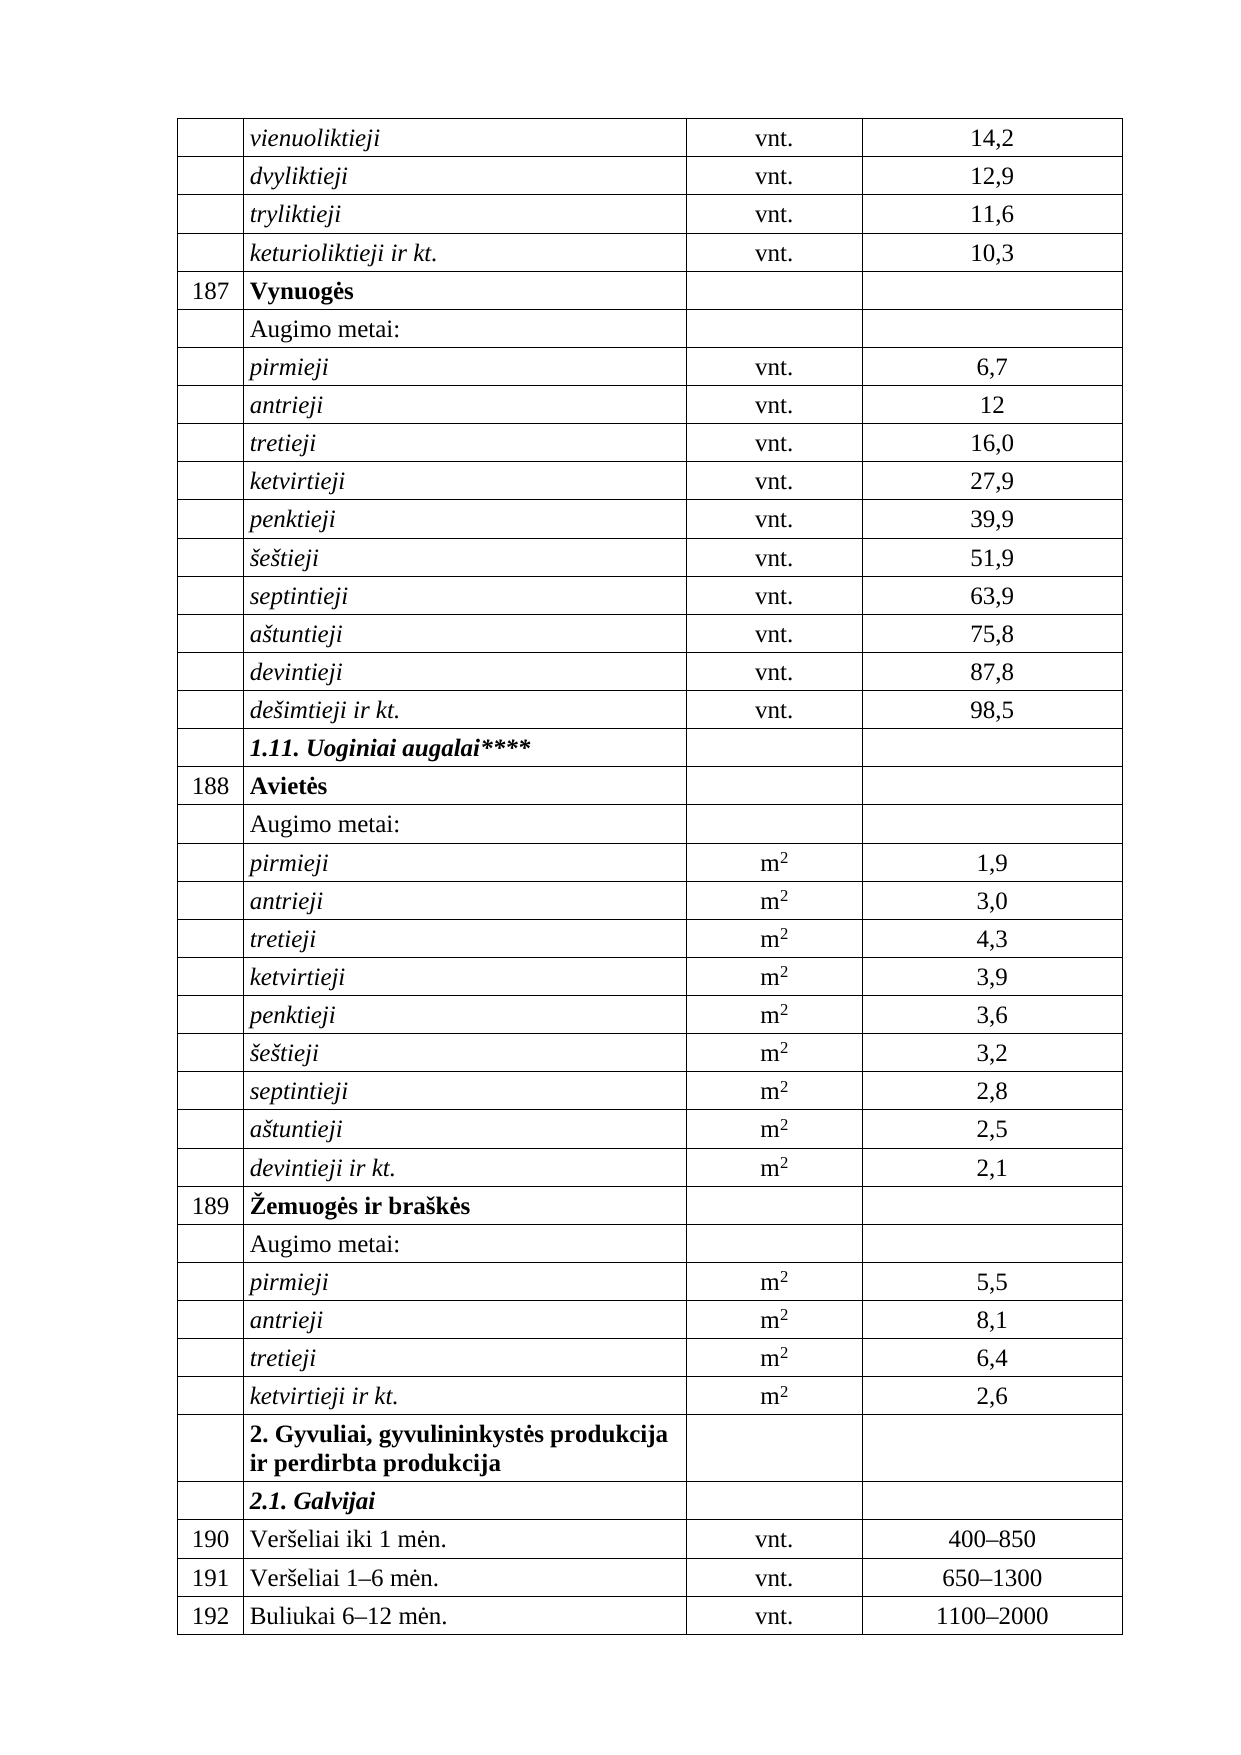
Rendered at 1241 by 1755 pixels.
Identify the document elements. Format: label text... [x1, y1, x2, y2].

table_cell vnt. [687, 195, 862, 232]
table_cell m2 [687, 1110, 862, 1147]
table_cell [178, 386, 243, 423]
table_cell septintieji [244, 1072, 686, 1109]
table_cell 39,9 [863, 500, 1122, 537]
table_cell m2 [687, 1149, 862, 1186]
table_cell [687, 1415, 862, 1481]
table_cell m2 [687, 996, 862, 1033]
table_cell ketvirtieji ir kt. [244, 1377, 686, 1414]
table_cell šeštieji [244, 539, 686, 576]
table_cell aštuntieji [244, 615, 686, 652]
table_cell antrieji [244, 882, 686, 919]
table_cell 10,3 [863, 234, 1122, 271]
table_cell 51,9 [863, 539, 1122, 576]
table_cell [687, 805, 862, 842]
table_cell 27,9 [863, 462, 1122, 499]
table_cell 6,4 [863, 1339, 1122, 1376]
table_cell 63,9 [863, 577, 1122, 614]
table_cell 1,9 [863, 844, 1122, 881]
table_cell 188 [178, 767, 243, 804]
table_cell [178, 234, 243, 271]
table_cell 2,5 [863, 1110, 1122, 1147]
table_cell m2 [687, 844, 862, 881]
table_cell 14,2 [863, 119, 1122, 156]
table_cell 187 [178, 272, 243, 309]
table_cell 75,8 [863, 615, 1122, 652]
table_cell 6,7 [863, 348, 1122, 385]
table_cell pirmieji [244, 844, 686, 881]
table_cell [178, 1034, 243, 1071]
table_cell Veršeliai iki 1 mėn. [244, 1520, 686, 1557]
table_cell [178, 195, 243, 232]
table_cell [178, 882, 243, 919]
table_cell tryliktieji [244, 195, 686, 232]
table_cell 98,5 [863, 691, 1122, 728]
table_cell vnt. [687, 615, 862, 652]
table_cell vnt. [687, 1520, 862, 1557]
table_cell 2,8 [863, 1072, 1122, 1109]
table_cell [178, 539, 243, 576]
table_cell vnt. [687, 691, 862, 728]
table_cell [178, 1225, 243, 1262]
table_cell septintieji [244, 577, 686, 614]
table_cell 400–850 [863, 1520, 1122, 1557]
table_cell [178, 844, 243, 881]
table_cell 3,2 [863, 1034, 1122, 1071]
table_cell 2,1 [863, 1149, 1122, 1186]
table_cell 12 [863, 386, 1122, 423]
table_cell tretieji [244, 1339, 686, 1376]
table_cell Avietės [244, 767, 686, 804]
table_cell vnt. [687, 577, 862, 614]
table_cell vnt. [687, 539, 862, 576]
table_cell devintieji [244, 653, 686, 690]
table_cell vienuoliktieji [244, 119, 686, 156]
table_cell 16,0 [863, 424, 1122, 461]
table_cell m2 [687, 1339, 862, 1376]
table_cell vnt. [687, 348, 862, 385]
table_cell [863, 1187, 1122, 1224]
table_cell 8,1 [863, 1301, 1122, 1338]
table_cell pirmieji [244, 1263, 686, 1300]
table_cell [178, 1149, 243, 1186]
table_cell [863, 805, 1122, 842]
table_cell [178, 958, 243, 995]
table_cell vnt. [687, 424, 862, 461]
table_cell antrieji [244, 386, 686, 423]
table_cell 190 [178, 1520, 243, 1557]
table_cell vnt. [687, 653, 862, 690]
table_cell ketvirtieji [244, 958, 686, 995]
table_cell [178, 462, 243, 499]
table_cell 2. Gyvuliai, gyvulininkystės produkcija ir perdirbta produkcija [244, 1415, 686, 1481]
table_cell [687, 729, 862, 766]
table_cell 650–1300 [863, 1559, 1122, 1596]
table_cell [178, 691, 243, 728]
table_cell 2.1. Galvijai [244, 1482, 686, 1519]
table_cell [863, 1225, 1122, 1262]
table_cell [863, 310, 1122, 347]
table_cell [863, 272, 1122, 309]
table_cell šeštieji [244, 1034, 686, 1071]
table_cell 3,6 [863, 996, 1122, 1033]
table_cell Augimo metai: [244, 805, 686, 842]
table_cell [178, 119, 243, 156]
table_cell 12,9 [863, 157, 1122, 194]
table_cell 5,5 [863, 1263, 1122, 1300]
table_cell vnt. [687, 1597, 862, 1634]
table_cell m2 [687, 1072, 862, 1109]
table_cell [178, 920, 243, 957]
table_cell m2 [687, 920, 862, 957]
table_cell [178, 1072, 243, 1109]
table_cell Augimo metai: [244, 1225, 686, 1262]
table_cell 11,6 [863, 195, 1122, 232]
table_cell [178, 310, 243, 347]
table_cell [863, 1415, 1122, 1481]
table_cell [178, 1263, 243, 1300]
table_cell [863, 729, 1122, 766]
table_cell [687, 310, 862, 347]
table_cell aštuntieji [244, 1110, 686, 1147]
table_cell [178, 500, 243, 537]
table_cell m2 [687, 1034, 862, 1071]
table_cell dvyliktieji [244, 157, 686, 194]
table_cell [178, 577, 243, 614]
table_cell m2 [687, 1377, 862, 1414]
table_cell [687, 1187, 862, 1224]
table_cell vnt. [687, 234, 862, 271]
table_cell [178, 1339, 243, 1376]
table_cell vnt. [687, 119, 862, 156]
table_cell [178, 1110, 243, 1147]
table_cell [178, 348, 243, 385]
table_cell Buliukai 6–12 mėn. [244, 1597, 686, 1634]
table_cell 1.11. Uoginiai augalai**** [244, 729, 686, 766]
table_cell 1100–2000 [863, 1597, 1122, 1634]
table_cell [863, 1482, 1122, 1519]
table_cell [178, 1415, 243, 1481]
table_cell penktieji [244, 996, 686, 1033]
table_cell vnt. [687, 386, 862, 423]
table_cell devintieji ir kt. [244, 1149, 686, 1186]
table_cell 2,6 [863, 1377, 1122, 1414]
table_cell m2 [687, 882, 862, 919]
table_cell [178, 615, 243, 652]
table_cell vnt. [687, 500, 862, 537]
table_cell [178, 996, 243, 1033]
table_cell m2 [687, 1301, 862, 1338]
table_cell Žemuogės ir braškės [244, 1187, 686, 1224]
table_cell 3,9 [863, 958, 1122, 995]
table_cell tretieji [244, 920, 686, 957]
table_cell 189 [178, 1187, 243, 1224]
table_cell tretieji [244, 424, 686, 461]
table_cell [687, 1482, 862, 1519]
table_cell 4,3 [863, 920, 1122, 957]
table_cell Vynuogės [244, 272, 686, 309]
table_cell Veršeliai 1–6 mėn. [244, 1559, 686, 1596]
table_cell 191 [178, 1559, 243, 1596]
table_cell [178, 729, 243, 766]
table_cell penktieji [244, 500, 686, 537]
table_cell [687, 1225, 862, 1262]
table_cell [178, 1377, 243, 1414]
table_cell vnt. [687, 462, 862, 499]
table_cell m2 [687, 958, 862, 995]
table_cell Augimo metai: [244, 310, 686, 347]
table_cell [178, 1482, 243, 1519]
table_cell pirmieji [244, 348, 686, 385]
table_cell [863, 767, 1122, 804]
table_cell [687, 272, 862, 309]
table_cell keturioliktieji ir kt. [244, 234, 686, 271]
table_cell [178, 653, 243, 690]
table_cell [178, 1301, 243, 1338]
table_cell 87,8 [863, 653, 1122, 690]
table_cell 192 [178, 1597, 243, 1634]
table_cell [178, 805, 243, 842]
table_cell vnt. [687, 157, 862, 194]
table_cell [178, 424, 243, 461]
table_cell [178, 157, 243, 194]
table_cell ketvirtieji [244, 462, 686, 499]
table_cell m2 [687, 1263, 862, 1300]
table_cell dešimtieji ir kt. [244, 691, 686, 728]
table_cell 3,0 [863, 882, 1122, 919]
table_cell antrieji [244, 1301, 686, 1338]
table_cell vnt. [687, 1559, 862, 1596]
table_cell [687, 767, 862, 804]
